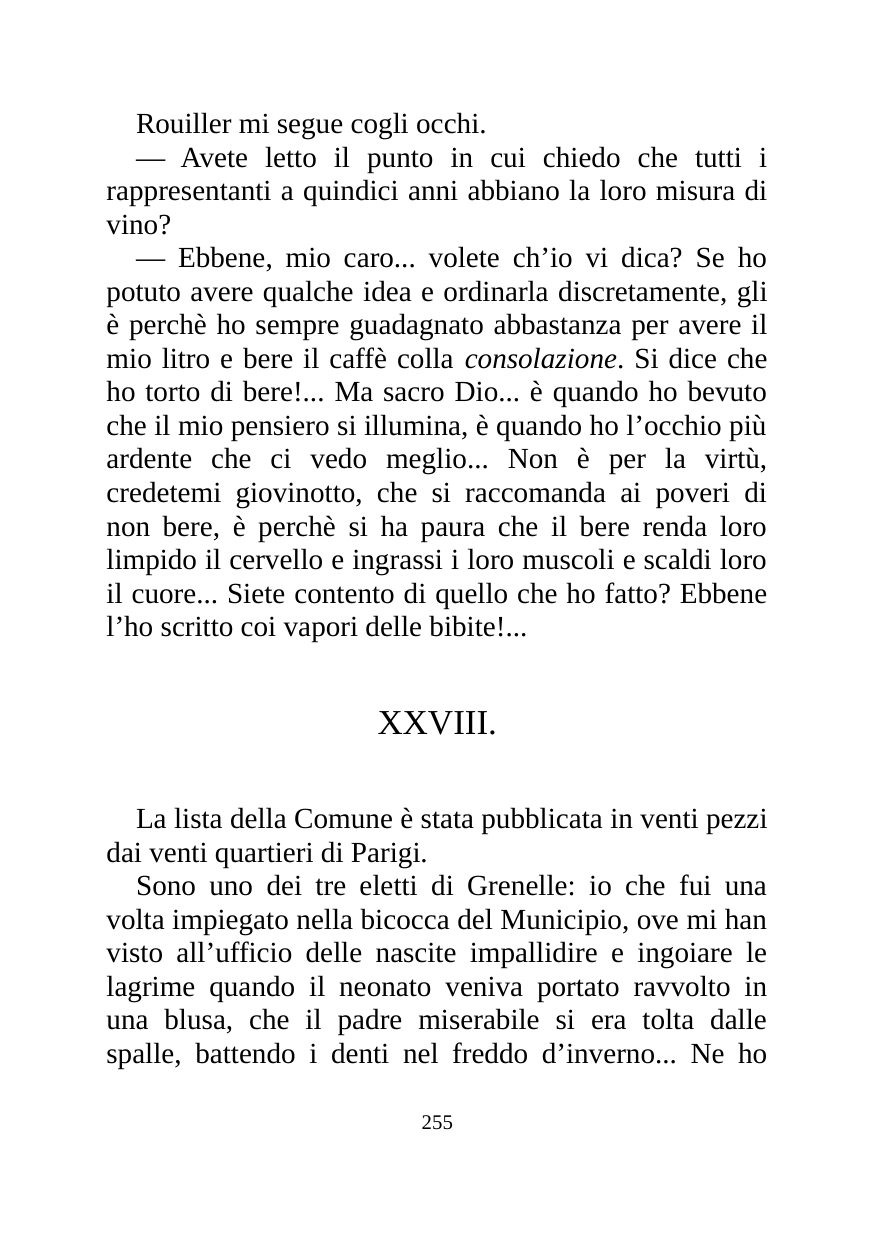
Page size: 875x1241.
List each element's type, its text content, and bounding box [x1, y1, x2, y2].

text — Avete letto il punto in cui chiedo che tutti i rappresentanti a quindici anni abbiano la loro misura di vino? [106, 140, 768, 240]
text Sono uno dei tre eletti di Grenelle: io che fui una volta impiegato nella bicocca del Municipio, ove mi han visto all’ufficio delle nascite impallidire e ingoiare le lagrime quando il neonato veniva portato ravvolto in una blusa, che il padre miserabile si era tolta dalle spalle, battendo i denti nel freddo d’inverno... Ne ho [106, 868, 768, 1069]
subtitle XXVIII. [106, 702, 768, 742]
text La lista della Comune è stata pubblicata in venti pezzi dai venti quartieri di Parigi. [106, 801, 768, 868]
text Rouiller mi segue cogli occhi. [106, 106, 768, 140]
text — Ebbene, mio caro... volete ch’io vi dica? Se ho potuto avere qualche idea e ordinarla discretamente, gli è perchè ho sempre guadagnato abbastanza per avere il mio litro e bere il caffè colla consolazione. Si dice che ho torto di bere!... Ma sacro Dio... è quando ho bevuto che il mio pensiero si illumina, è quando ho l’occhio più ardente che ci vedo meglio... Non è per la virtù, credetemi giovinotto, che si raccomanda ai poveri di non bere, è perchè si ha paura che il bere renda loro limpido il cervello e ingrassi i loro muscoli e scaldi loro il cuore... Siete contento di quello che ho fatto? Ebbene l’ho scritto coi vapori delle bibite!... [106, 240, 768, 643]
